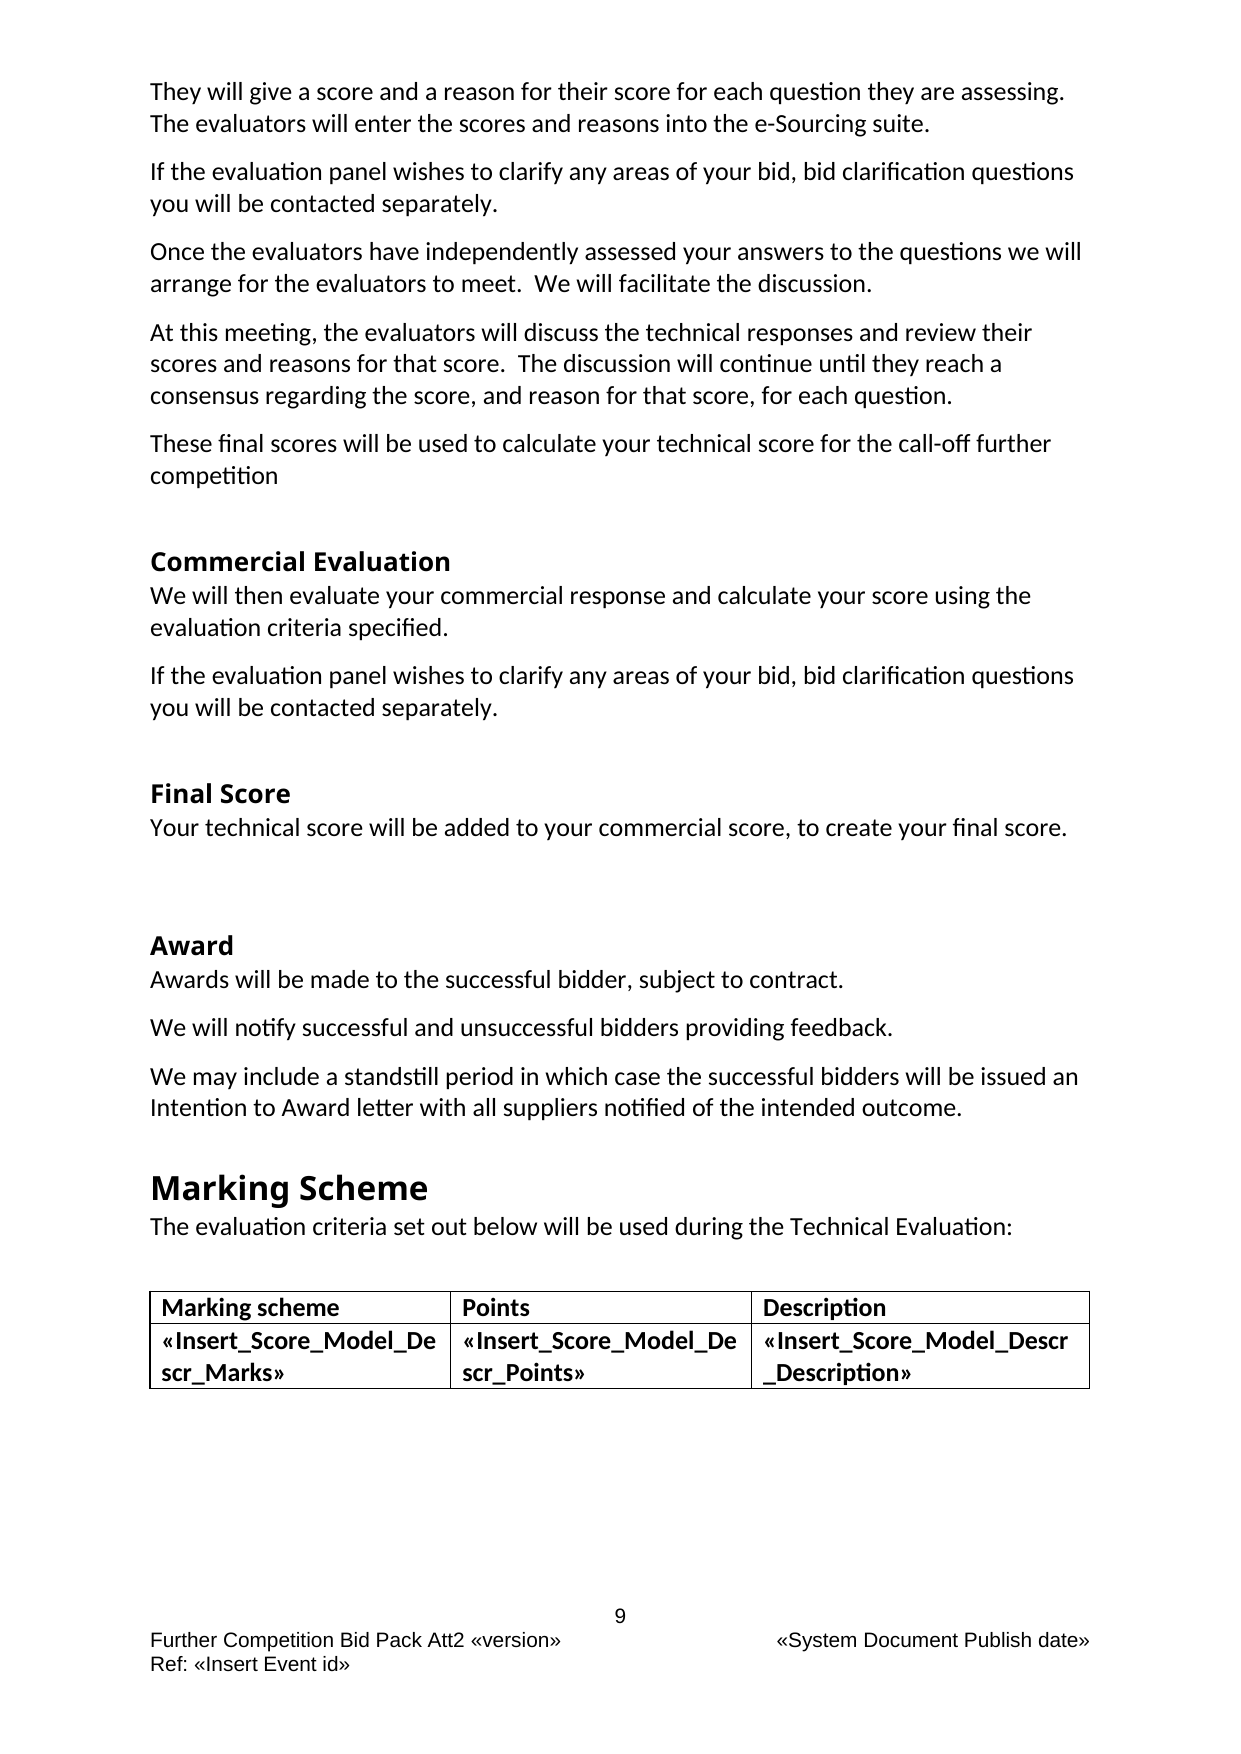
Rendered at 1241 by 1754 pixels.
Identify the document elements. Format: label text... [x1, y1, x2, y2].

table_cell «Insert_Score_Model_Descr_Marks» [151, 1324, 450, 1388]
text Awards will be made to the successful bidder, subject to contract. [150, 963, 1090, 994]
text Once the evaluators have independently assessed your answers to the questions we will arrange for the evaluators to meet. We will facilitate the discussion. [150, 235, 1090, 299]
text If the evaluation panel wishes to clarify any areas of your bid, bid clarification questions you will be contacted separately. [150, 659, 1090, 755]
subtitle Marking Scheme [150, 1165, 1090, 1210]
text If the evaluation panel wishes to clarify any areas of your bid, bid clarification questions you will be contacted separately. [150, 155, 1090, 219]
text Your technical score will be added to your commercial score, to create your final score. [150, 811, 1090, 906]
text We will then evaluate your commercial response and calculate your score using the evaluation criteria specified. [150, 579, 1090, 643]
table_cell «Insert_Score_Model_Descr_Description» [752, 1324, 1089, 1388]
text They will give a score and a reason for their score for each question they are assessing. The evaluators will enter the scores and reasons into the e-Sourcing suite. [150, 75, 1090, 138]
subtitle Award [150, 927, 1090, 963]
text We will notify successful and unsuccessful bidders providing feedback. [150, 1011, 1090, 1043]
table_header Description [752, 1292, 1089, 1323]
text We may include a standstill period in which case the successful bidders will be issued an Intention to Award letter with all suppliers notified of the intended outcome. [150, 1060, 1090, 1123]
table_cell «Insert_Score_Model_Descr_Points» [451, 1324, 751, 1388]
text The evaluation criteria set out below will be used during the Technical Evaluation: [150, 1210, 1090, 1274]
table_header Marking scheme [151, 1292, 450, 1323]
subtitle Final Score [150, 776, 1090, 811]
subtitle Commercial Evaluation [150, 544, 1090, 579]
text At this meeting, the evaluators will discuss the technical responses and review their scores and reasons for that score. The discussion will continue until they reach a consensus regarding the score, and reason for that score, for each question. [150, 316, 1090, 411]
table_header Points [451, 1292, 751, 1323]
text These final scores will be used to calculate your technical score for the call-off further competition [150, 428, 1090, 523]
